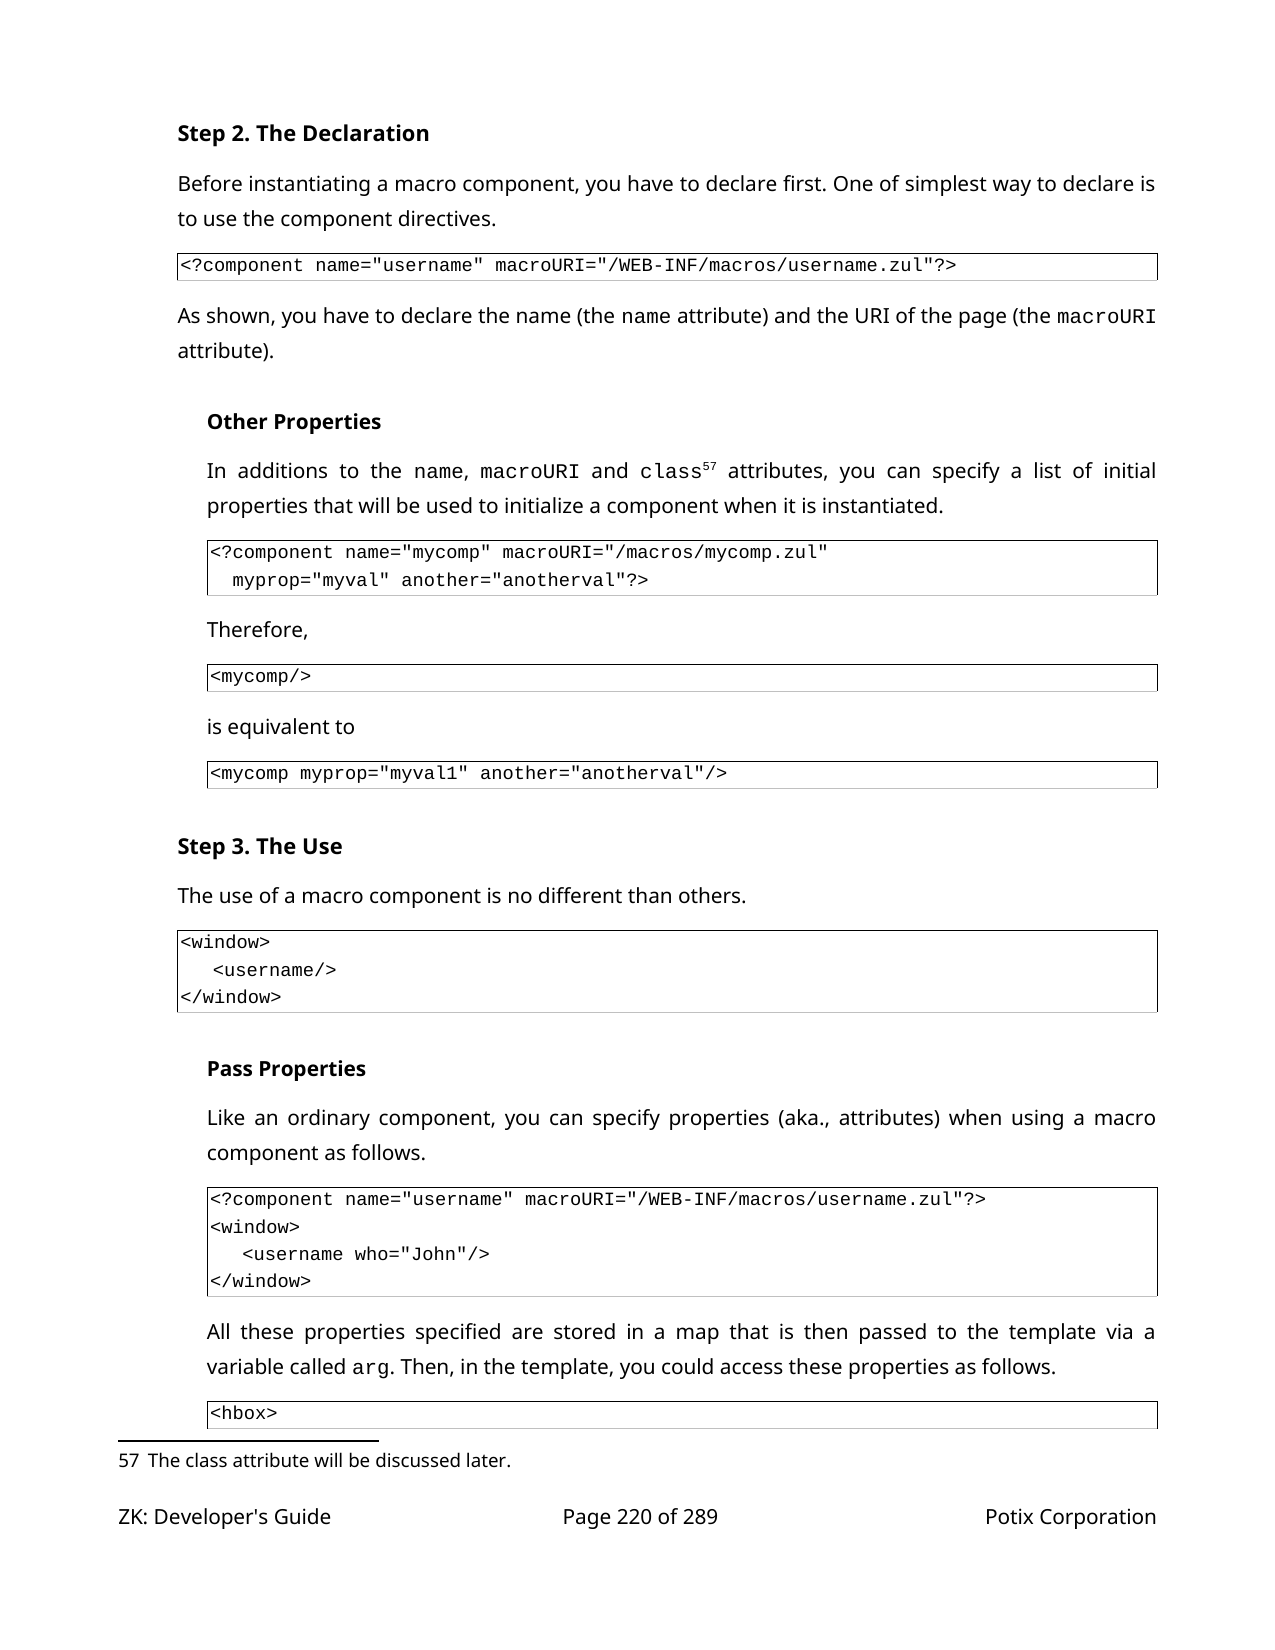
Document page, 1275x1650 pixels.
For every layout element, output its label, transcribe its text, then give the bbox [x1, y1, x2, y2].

text <mycomp/> [208, 665, 1157, 691]
text <?component name="username" macroURI="/WEB-INF/macros/username.zul"?> [178, 254, 1157, 280]
subtitle Step 3. The Use [177, 831, 1157, 861]
text All these properties specified are stored in a map that is then passed to the template via a variable called arg. Then, in the template, you could access these properties as follows. [207, 1317, 1157, 1381]
subtitle Other Properties [207, 407, 1157, 435]
text <window> [208, 1214, 1157, 1239]
text <username who="John"/> [208, 1242, 1157, 1266]
text Like an ordinary component, you can specify properties (aka., attributes) when using a macro component as follows. [207, 1103, 1157, 1167]
text myprop="myval" another="anotherval"?> [208, 567, 1157, 595]
text The class attribute will be discussed later. [118, 1447, 1157, 1473]
text <?component name="mycomp" macroURI="/macros/mycomp.zul" [208, 541, 1157, 564]
text </window> [208, 1269, 1157, 1296]
subtitle Step 2. The Declaration [177, 118, 1157, 148]
text <mycomp myprop="myval1" another="anotherval"/> [208, 762, 1157, 788]
text Before instantiating a macro component, you have to declare first. One of simplest way to declare is to use the component directives. [177, 169, 1157, 232]
text <window> [178, 931, 1157, 954]
text <?component name="username" macroURI="/WEB-INF/macros/username.zul"?> [208, 1188, 1157, 1212]
text <username/> [178, 957, 1157, 982]
text <hbox> [208, 1402, 1157, 1428]
subtitle Pass Properties [207, 1054, 1157, 1083]
text The use of a macro component is no different than others. [177, 881, 1157, 909]
text In additions to the name, macroURI and class attributes, you can specify a list of initial properties that will be used to initialize a component when it is instantiated. [207, 456, 1157, 519]
text Therefore, [207, 615, 1157, 643]
text As shown, you have to declare the name (the name attribute) and the URI of the page (the macroURI attribute). [177, 301, 1157, 364]
text is equivalent to [207, 712, 1157, 740]
text </window> [178, 984, 1157, 1012]
